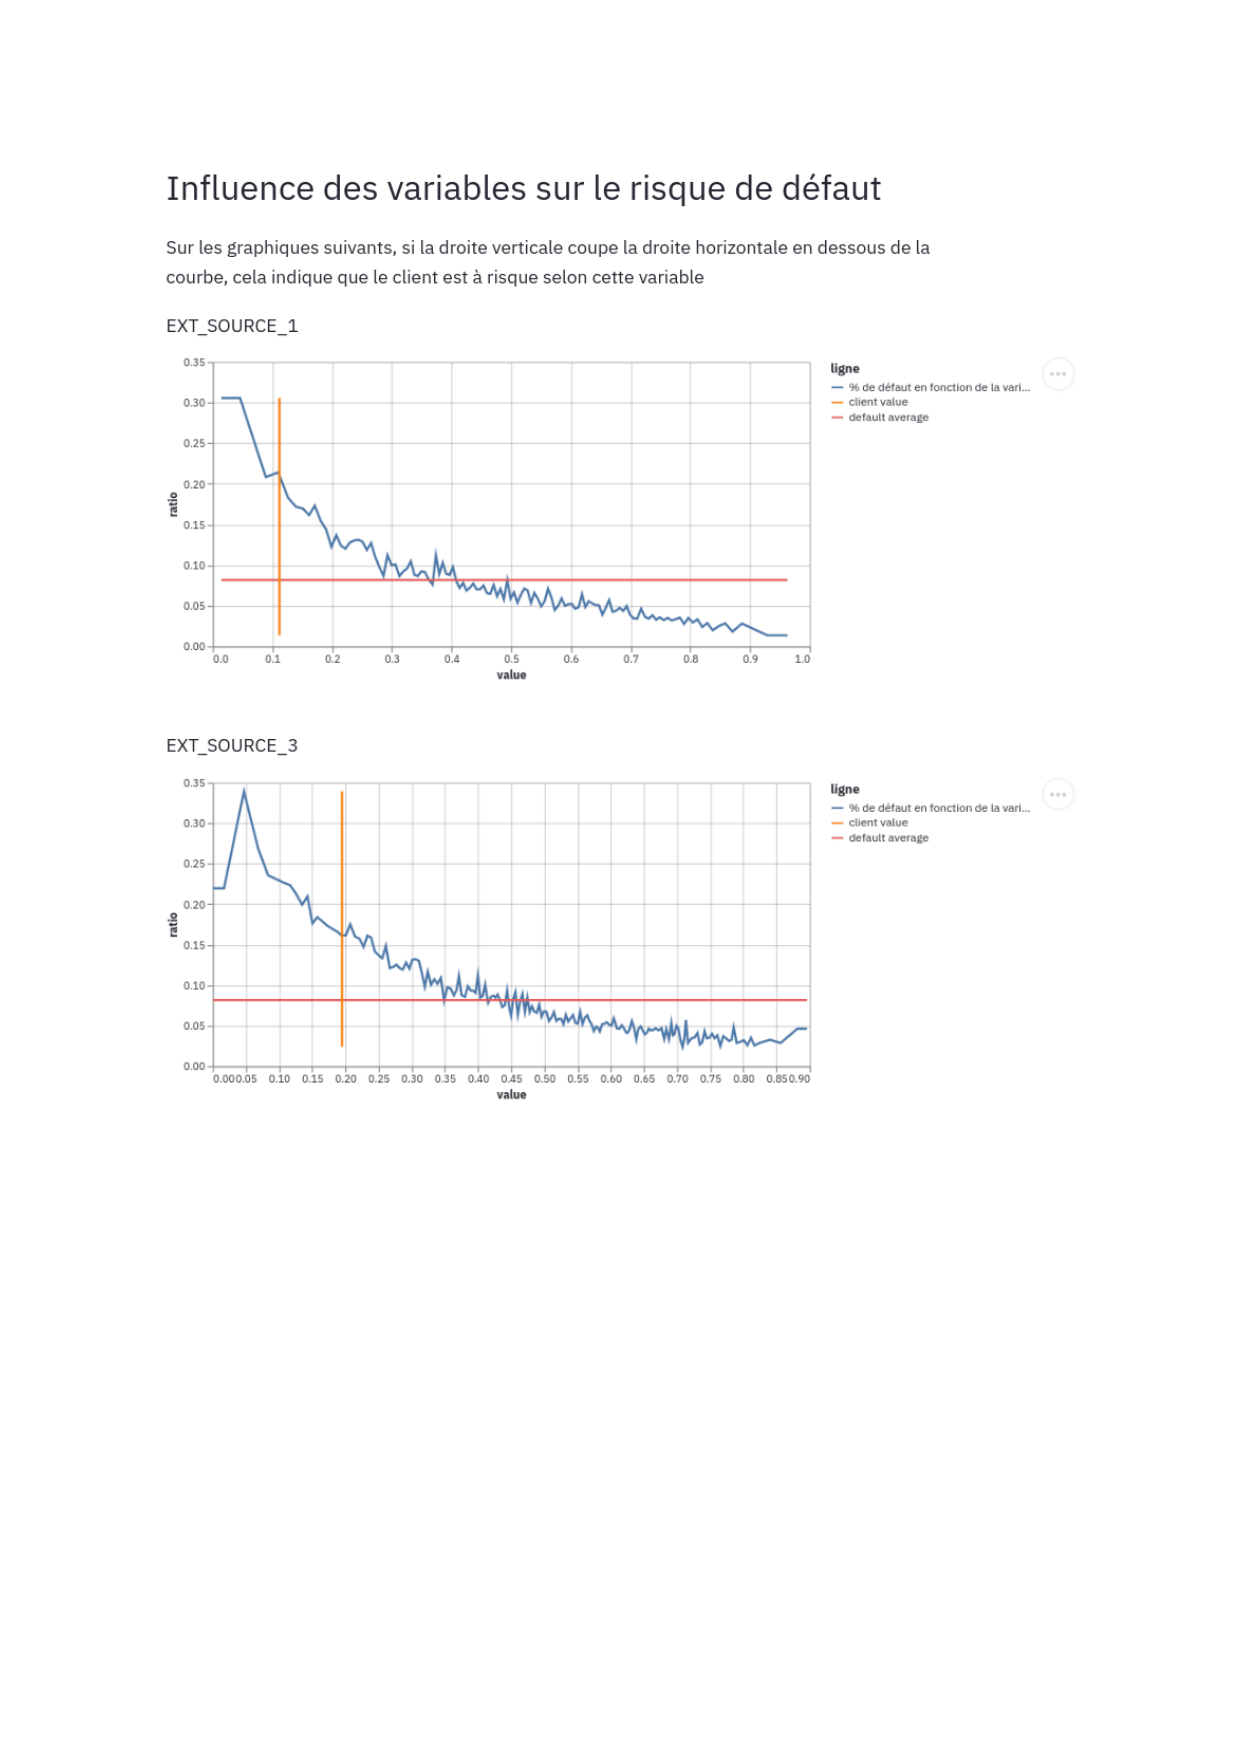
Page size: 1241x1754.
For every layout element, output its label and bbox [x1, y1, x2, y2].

picture [118, 146, 1123, 1109]
